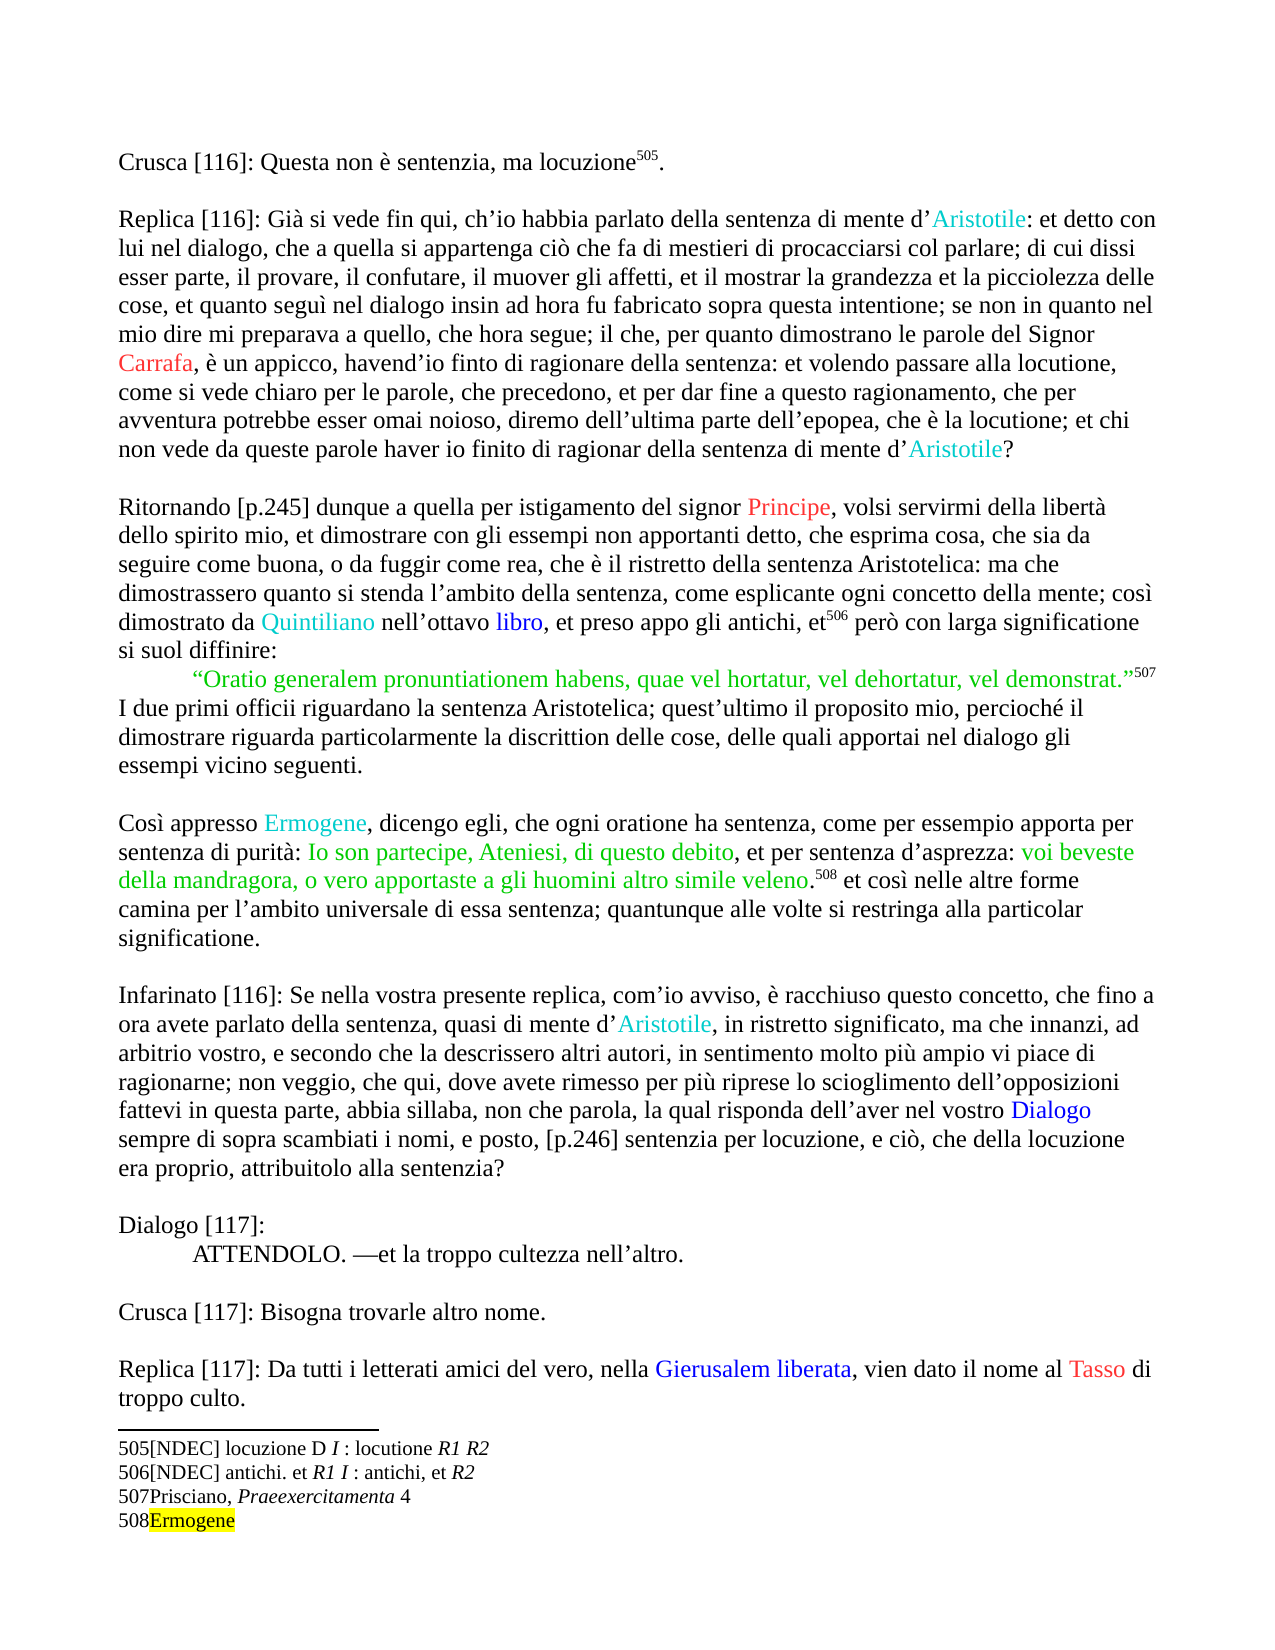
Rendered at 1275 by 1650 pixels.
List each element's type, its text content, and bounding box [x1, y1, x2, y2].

text [NDEC] locuzione D I : locutione R1 R2 [118, 1436, 1157, 1460]
text ATTENDOLO. —et la troppo cultezza nell’altro. [118, 1239, 1157, 1268]
text Così appresso Ermogene, dicengo egli, che ogni oratione ha sentenza, come per essempio apporta per sentenza di purità: Io son partecipe, Ateniesi, di questo debito, et per sentenza d’asprezza: voi beveste della mandragora, o vero apportaste a gli huomini altro simile veleno. et così nelle altre forme camina per l’ambito universale di essa sentenza; quantunque alle volte si restringa alla particolar significatione. [118, 808, 1157, 952]
text Crusca [116]: Questa non è sentenzia, ma locuzione. [118, 147, 1157, 176]
text I due primi officii riguardano la sentenza Aristotelica; quest’ultimo il proposito mio, percioché il dimostrare riguarda particolarmente la discrittion delle cose, delle quali apportai nel dialogo gli essempi vicino seguenti. [118, 693, 1157, 779]
text Ermogene [118, 1508, 1157, 1532]
text Replica [117]: Da tutti i letterati amici del vero, nella Gierusalem liberata, vien dato il nome al Tasso di troppo culto. [118, 1354, 1157, 1412]
text Ritornando [p.245] dunque a quella per istigamento del signor Principe, volsi servirmi della libertà dello spirito mio, et dimostrare con gli essempi non apportanti detto, che esprima cosa, che sia da seguire come buona, o da fuggir come rea, che è il ristretto della sentenza Aristotelica: ma che dimostrassero quanto si stenda l’ambito della sentenza, come esplicante ogni concetto della mente; così dimostrato da Quintiliano nell’ottavo libro, et preso appo gli antichi, et però con larga significatione si suol diffinire: [118, 492, 1157, 664]
text Crusca [117]: Bisogna trovarle altro nome. [118, 1297, 1157, 1326]
text Prisciano, Praeexercitamenta 4 [118, 1484, 1157, 1508]
text Dialogo [117]: [118, 1211, 1157, 1239]
text “Oratio generalem pronuntiationem habens, quae vel hortatur, vel dehortatur, vel demonstrat.” [118, 664, 1157, 693]
text [NDEC] antichi. et R1 I : antichi, et R2 [118, 1460, 1157, 1484]
text Replica [116]: Già si vede fin qui, ch’io habbia parlato della sentenza di mente d’Aristotile: et detto con lui nel dialogo, che a quella si appartenga ciò che fa di mestieri di procacciarsi col parlare; di cui dissi esser parte, il provare, il confutare, il muover gli affetti, et il mostrar la grandezza et la picciolezza delle cose, et quanto seguì nel dialogo insin ad hora fu fabricato sopra questa intentione; se non in quanto nel mio dire mi preparava a quello, che hora segue; il che, per quanto dimostrano le parole del Signor Carrafa, è un appicco, havend’io finto di ragionare della sentenza: et volendo passare alla locutione, come si vede chiaro per le parole, che precedono, et per dar fine a questo ragionamento, che per avventura potrebbe esser omai noioso, diremo dell’ultima parte dell’epopea, che è la locutione; et chi non vede da queste parole haver io finito di ragionar della sentenza di mente d’Aristotile? [118, 204, 1157, 463]
text Infarinato [116]: Se nella vostra presente replica, com’io avviso, è racchiuso questo concetto, che fino a ora avete parlato della sentenza, quasi di mente d’Aristotile, in ristretto significato, ma che innanzi, ad arbitrio vostro, e secondo che la descrissero altri autori, in sentimento molto più ampio vi piace di ragionarne; non veggio, che qui, dove avete rimesso per più riprese lo scioglimento dell’opposizioni fattevi in questa parte, abbia sillaba, non che parola, la qual risponda dell’aver nel vostro Dialogo sempre di sopra scambiati i nomi, e posto, [p.246] sentenzia per locuzione, e ciò, che della locuzione era proprio, attribuitolo alla sentenzia? [118, 981, 1157, 1182]
